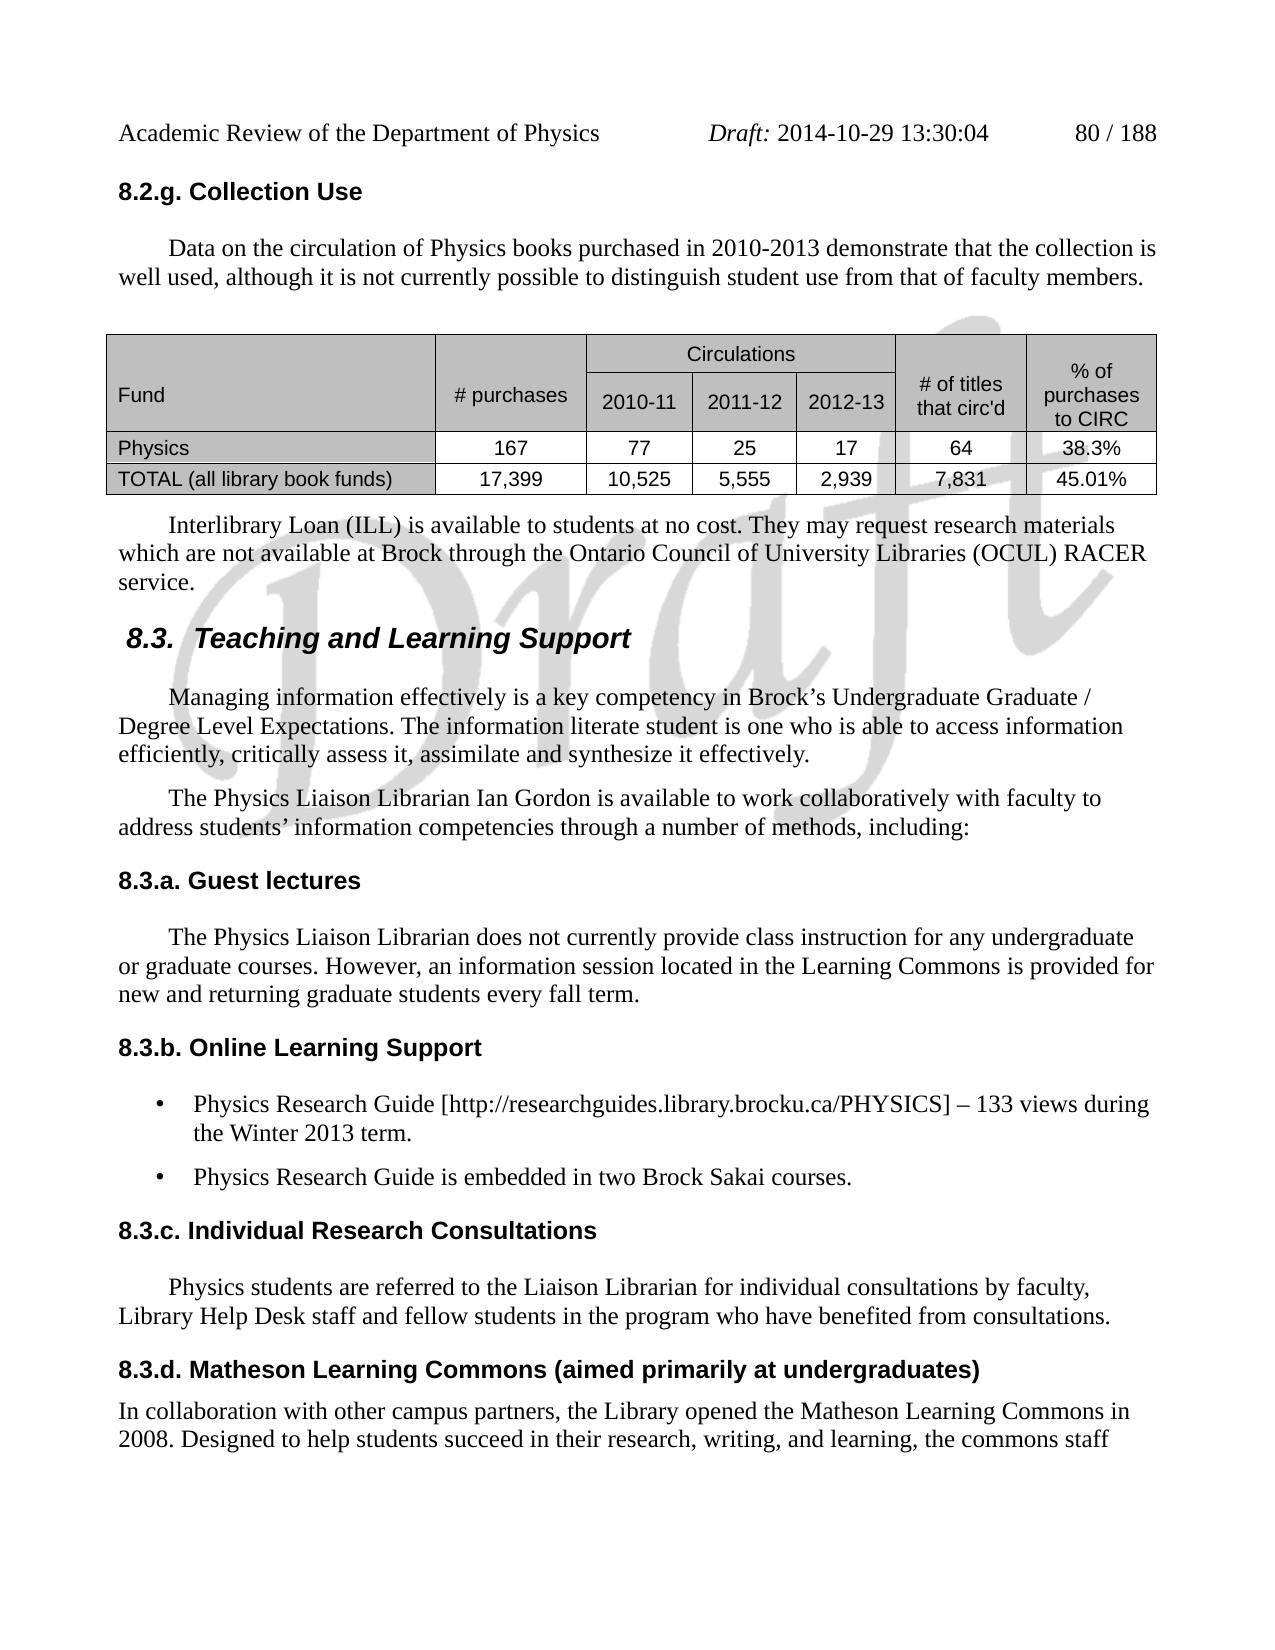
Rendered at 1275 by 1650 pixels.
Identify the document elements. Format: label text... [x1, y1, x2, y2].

text Data on the circulation of Physics books purchased in 2010-2013 demonstrate that the collection is well used, although it is not currently possible to distinguish student use from that of faculty members. [118, 233, 1157, 291]
table_header % of purchases to CIRC [1027, 335, 1156, 431]
table_header Circulations [587, 335, 895, 372]
picture [118, 118, 1157, 177]
table_cell 2011-12 [693, 373, 796, 431]
table_cell 2010-11 [587, 373, 692, 431]
table_cell 17 [797, 432, 895, 462]
table_cell 38.3% [1027, 432, 1156, 462]
subtitle Guest lectures [118, 866, 1157, 894]
picture [118, 894, 1157, 922]
subtitle Matheson Learning Commons (aimed primarily at undergraduates) [118, 1354, 1157, 1383]
picture [587, 464, 692, 494]
picture [1027, 432, 1156, 463]
picture [118, 291, 1157, 334]
list Physics Research Guide is embedded in two Brock Sakai courses. [156, 1162, 1157, 1191]
table_cell 25 [693, 432, 796, 462]
picture [118, 206, 1157, 233]
text Physics students are referred to the Liaison Librarian for individual consultations by faculty, Library Help Desk staff and fellow students in the program who have benefited from consultations. [118, 1272, 1157, 1329]
picture [896, 432, 1026, 463]
picture [1027, 464, 1156, 494]
subtitle Collection Use [118, 177, 1157, 206]
picture [118, 1453, 1157, 1532]
table_cell 45.01% [1027, 464, 1156, 494]
text The Physics Liaison Librarian Ian Gordon is available to work collaboratively with faculty to address students’ information competencies through a number of methods, including: [118, 783, 1157, 841]
subtitle Individual Research Consultations [118, 1216, 1157, 1244]
picture [436, 464, 586, 494]
picture [896, 464, 1026, 494]
text The Physics Liaison Librarian does not currently provide class instruction for any undergraduate or graduate courses. However, an information session located in the Learning Commons is provided for new and returning graduate students every fall term. [118, 922, 1157, 1008]
table_header # of titles that circ'd [896, 335, 1026, 431]
picture [118, 596, 1157, 621]
table_cell 64 [896, 432, 1026, 462]
table_cell 2012-13 [797, 373, 895, 431]
picture [118, 1008, 1157, 1033]
table_cell 5,555 [693, 464, 796, 494]
picture [118, 654, 1157, 682]
picture [797, 464, 895, 494]
picture [693, 432, 796, 463]
text In collaboration with other campus partners, the Library opened the Matheson Learning Commons in 2008. Designed to help students succeed in their research, writing, and learning, the commons staff [118, 1396, 1157, 1453]
picture [693, 464, 796, 494]
table_cell 17,399 [436, 464, 586, 494]
subtitle Teaching and Learning Support [118, 621, 1157, 654]
picture [118, 1244, 1157, 1272]
picture [118, 841, 1157, 866]
table_cell 10,525 [587, 464, 692, 494]
table_cell Physics [107, 432, 435, 462]
picture [118, 1062, 1157, 1216]
table_header Fund [107, 335, 435, 431]
picture [118, 495, 1157, 510]
text Managing information effectively is a key competency in Brock’s Undergraduate Graduate / Degree Level Expectations. The information literate student is one who is able to access information efficiently, critically assess it, assimilate and synthesize it effectively. [118, 682, 1157, 768]
picture [118, 768, 1157, 783]
subtitle Online Learning Support [118, 1033, 1157, 1062]
picture [797, 432, 895, 463]
picture [436, 432, 586, 463]
picture [118, 1329, 1157, 1354]
table_cell TOTAL (all library book funds) [107, 464, 435, 494]
picture [587, 432, 692, 463]
picture [118, 1383, 1157, 1396]
list Physics Research Guide [http://researchguides.library.brocku.ca/PHYSICS] – 133 views during the Winter 2013 term. [156, 1089, 1157, 1147]
table_cell 77 [587, 432, 692, 462]
text Interlibrary Loan (ILL) is available to students at no cost. They may request research materials which are not available at Brock through the Ontario Council of University Libraries (OCUL) RACER service. [118, 510, 1157, 596]
table_header # purchases [436, 335, 586, 431]
table_cell 2,939 [797, 464, 895, 494]
table_cell 7,831 [896, 464, 1026, 494]
table_cell 167 [436, 432, 586, 462]
